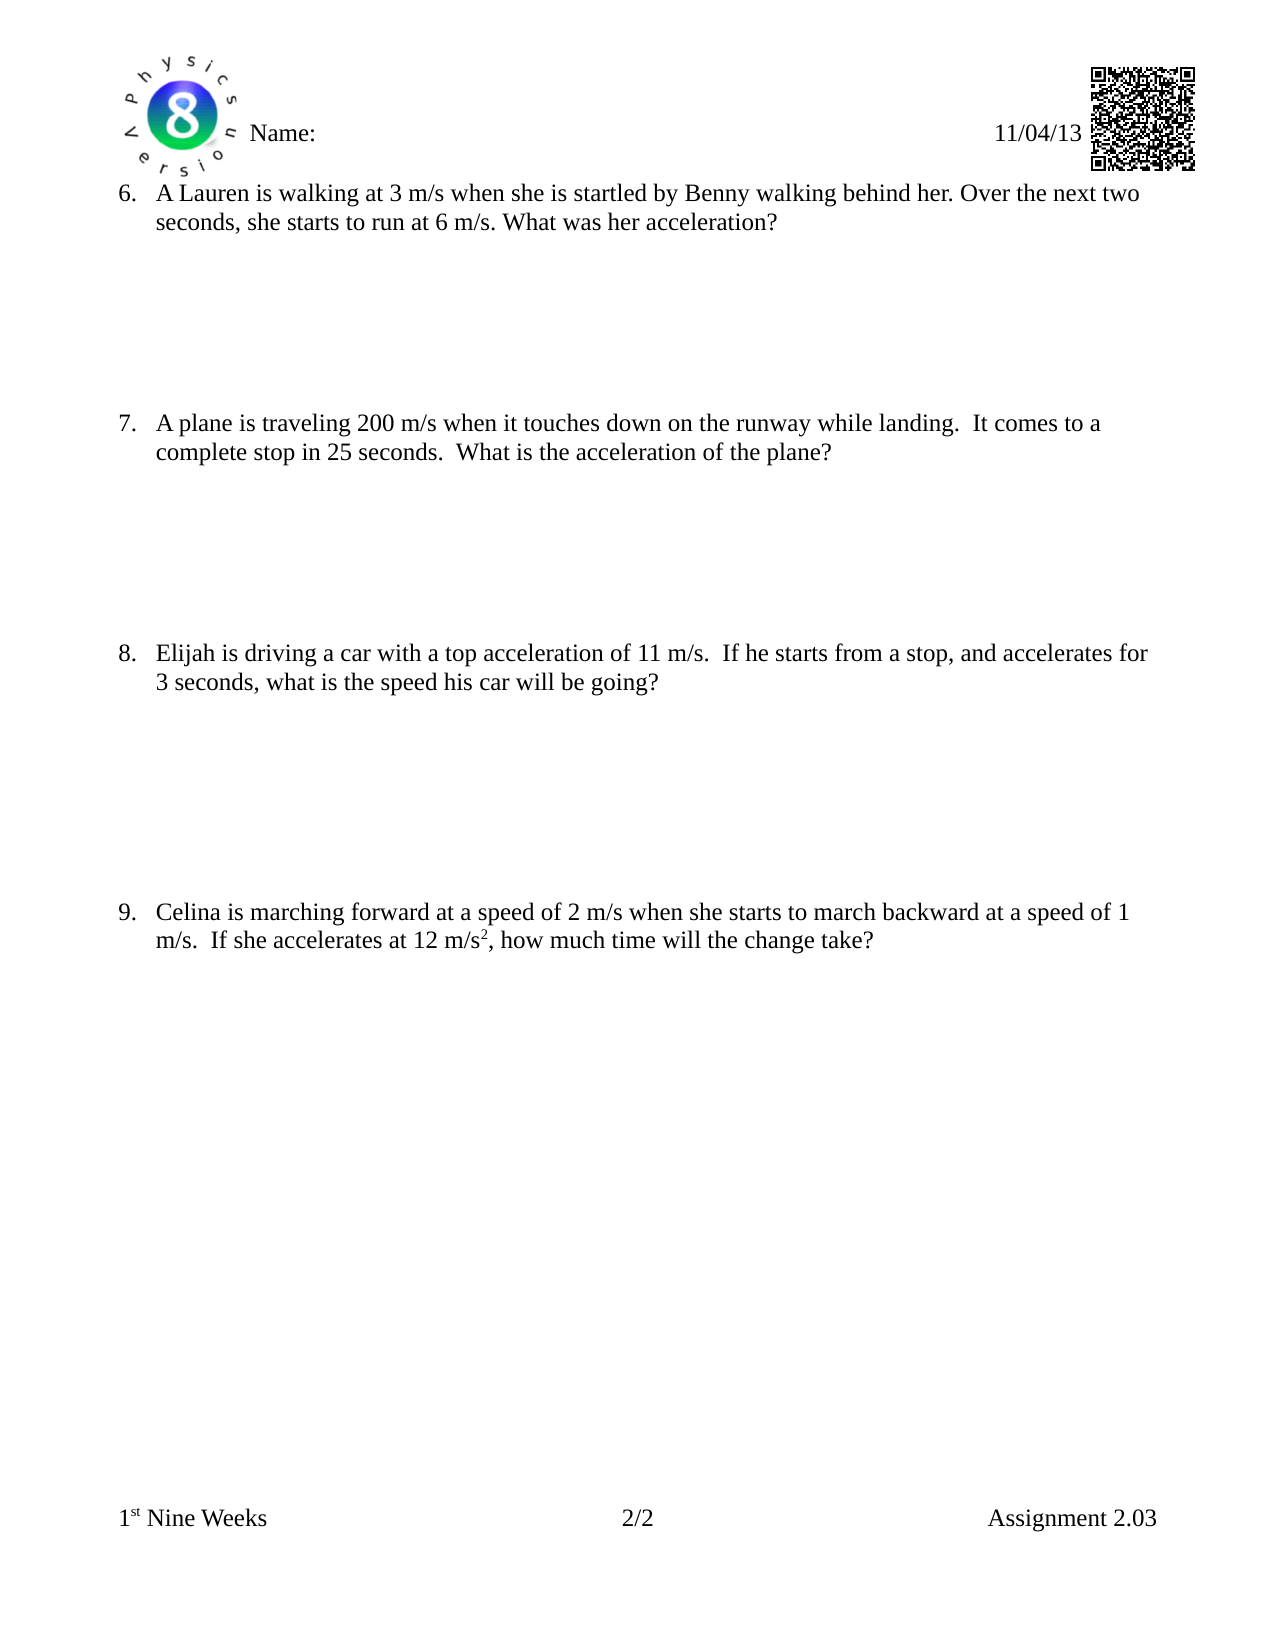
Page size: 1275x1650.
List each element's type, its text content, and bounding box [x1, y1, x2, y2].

picture [1082, 58, 1203, 179]
list Elijah is driving a car with a top acceleration of 11 m/s. If he starts from a stop, and accelerates for 3 seconds, what is the speed his car will be going? [118, 638, 1157, 696]
picture [124, 56, 237, 177]
list Celina is marching forward at a speed of 2 m/s when she starts to march backward at a speed of 1 m/s. If she accelerates at 12 m/s2, how much time will the change take? [118, 897, 1157, 954]
list A Lauren is walking at 3 m/s when she is startled by Benny walking behind her. Over the next two seconds, she starts to run at 6 m/s. What was her acceleration? [118, 176, 1157, 236]
list A plane is traveling 200 m/s when it touches down on the runway while landing. It comes to a complete stop in 25 seconds. What is the acceleration of the plane? [118, 408, 1157, 466]
